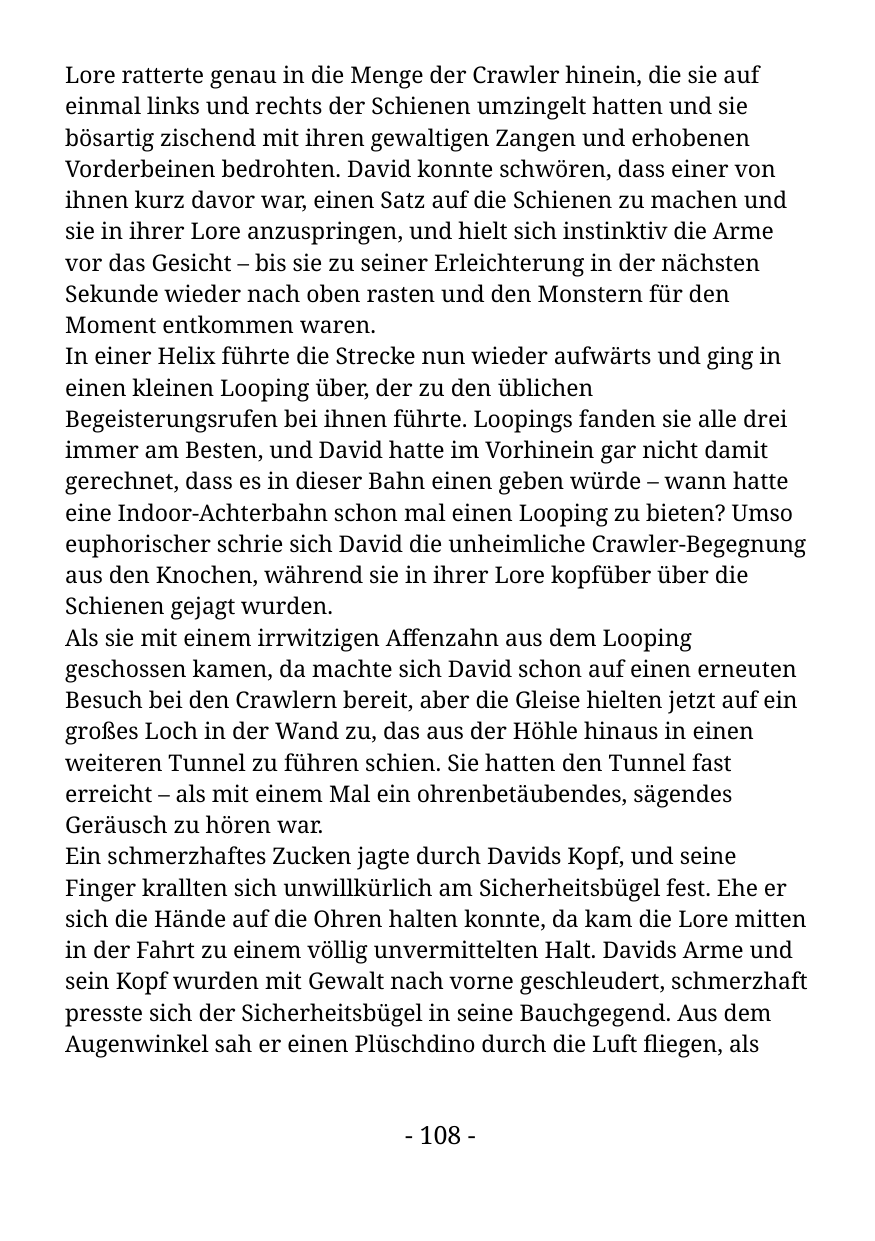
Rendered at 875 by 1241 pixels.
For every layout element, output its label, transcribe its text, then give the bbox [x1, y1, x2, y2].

text Lore ratterte genau in die Menge der Crawler hinein, die sie auf einmal links und rechts der Schienen umzingelt hatten und sie bösartig zischend mit ihren gewaltigen Zangen und erhobenen Vorderbeinen bedrohten. David konnte schwören, dass einer von ihnen kurz davor war, einen Satz auf die Schienen zu machen und sie in ihrer Lore anzuspringen, und hielt sich instinktiv die Arme vor das Gesicht – bis sie zu seiner Erleichterung in der nächsten Sekunde wieder nach oben rasten und den Monstern für den Moment entkommen waren. In einer Helix führte die Strecke nun wieder aufwärts und ging in einen kleinen Looping über, der zu den üblichen Begeisterungsrufen bei ihnen führte. Loopings fanden sie alle drei immer am Besten, und David hatte im Vorhinein gar nicht damit gerechnet, dass es in dieser Bahn einen geben würde – wann hatte eine Indoor-Achterbahn schon mal einen Looping zu bieten? Umso euphorischer schrie sich David die unheimliche Crawler-Begegnung aus den Knochen, während sie in ihrer Lore kopfüber über die Schienen gejagt wurden. Als sie mit einem irrwitzigen Affenzahn aus dem Looping geschossen kamen, da machte sich David schon auf einen erneuten Besuch bei den Crawlern bereit, aber die Gleise hielten jetzt auf ein großes Loch in der Wand zu, das aus der Höhle hinaus in einen weiteren Tunnel zu führen schien. Sie hatten den Tunnel fast erreicht – als mit einem Mal ein ohrenbetäubendes, sägendes Geräusch zu hören war. Ein schmerzhaftes Zucken jagte durch Davids Kopf, und seine Finger krallten sich unwillkürlich am Sicherheitsbügel fest. Ehe er sich die Hände auf die Ohren halten konnte, da kam die Lore mitten in der Fahrt zu einem völlig unvermittelten Halt. Davids Arme und sein Kopf wurden mit Gewalt nach vorne geschleudert, schmerzhaft presste sich der Sicherheitsbügel in seine Bauchgegend. Aus dem Augenwinkel sah er einen Plüschdino durch die Luft fliegen, als [65, 59, 809, 1059]
